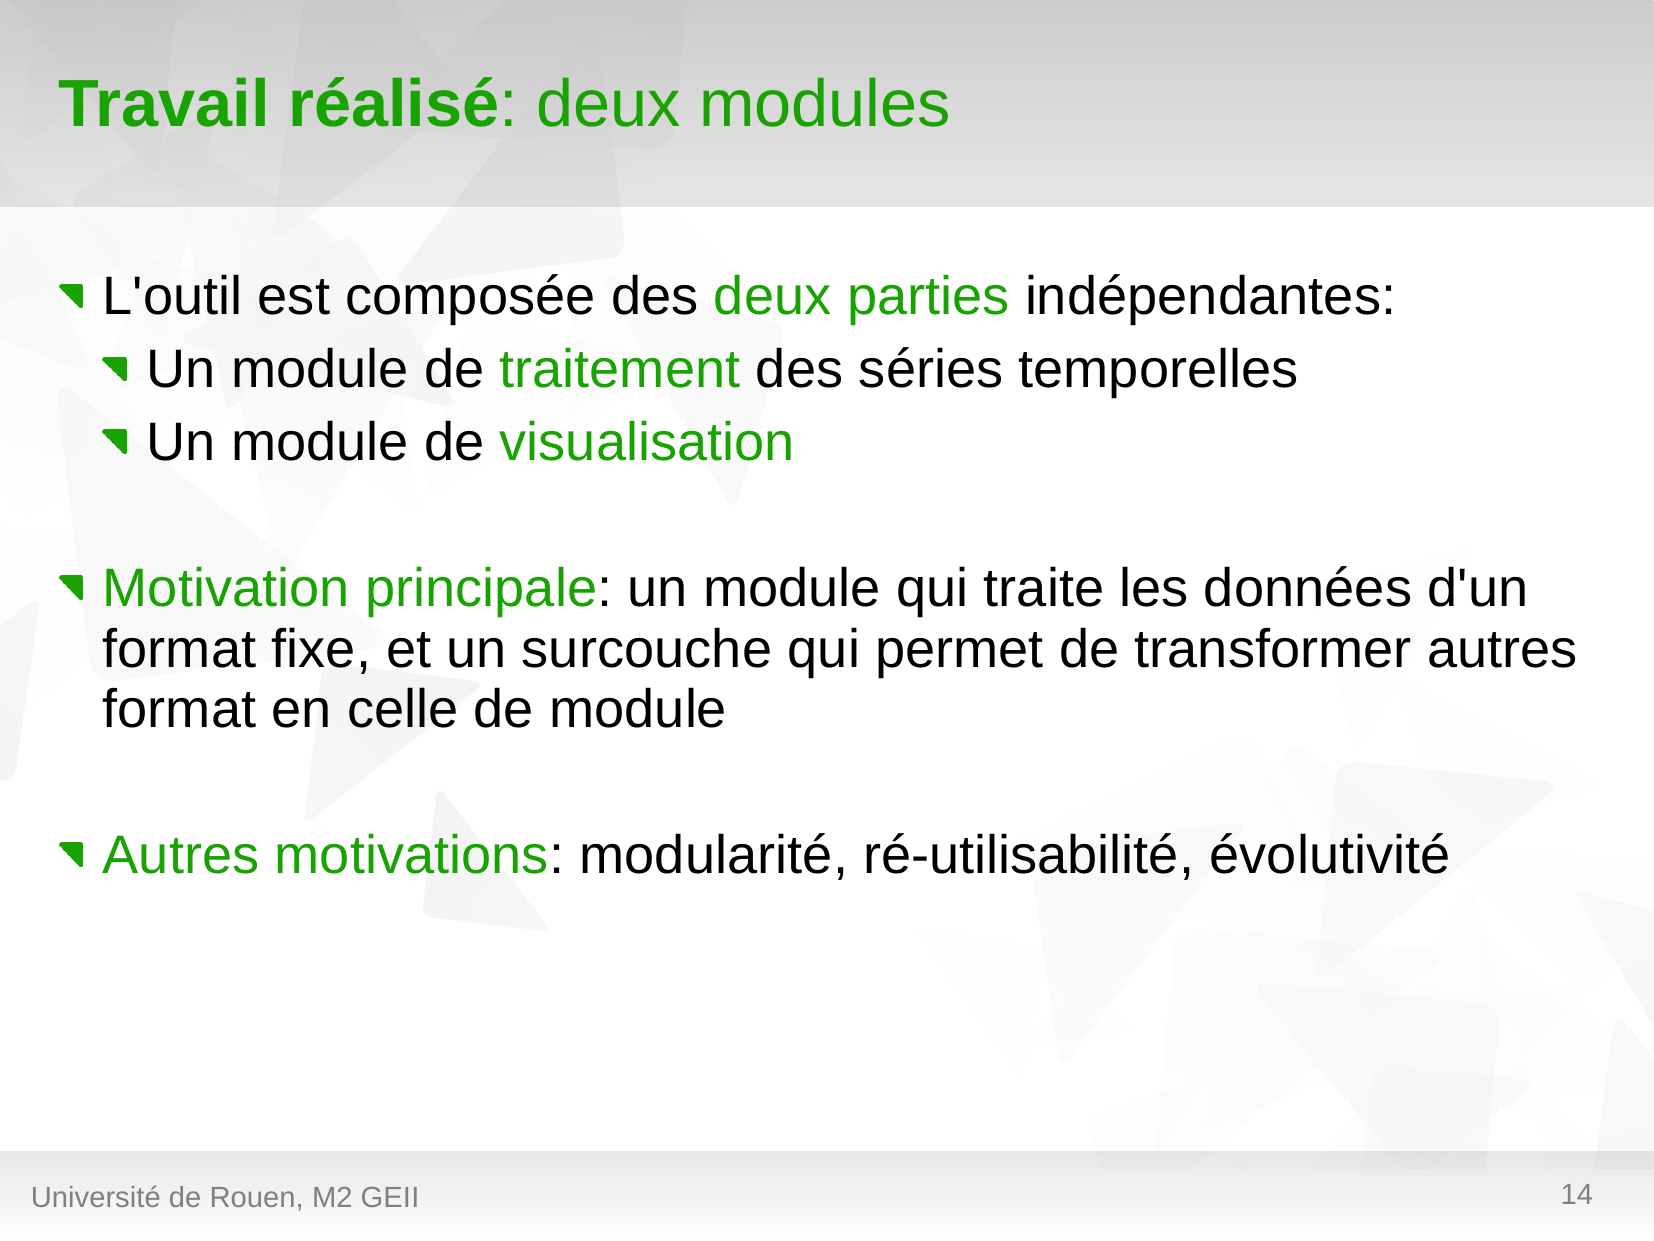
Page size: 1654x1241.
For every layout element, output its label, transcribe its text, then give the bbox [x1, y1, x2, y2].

title Travail réalisé: deux modules [59, 29, 1595, 178]
picture [0, 0, 783, 931]
list L'outil est composée des deux parties indépendantes: Un module de traitement des séries temporelles Un module de visualisation Motivation principale: un module qui traite les données d'un format fixe, et un surcouche qui permet de transformer autres format en celle de module Autres motivations: modularité, ré-utilisabilité, évolutivité [59, 265, 1595, 986]
picture [915, 548, 1654, 1169]
